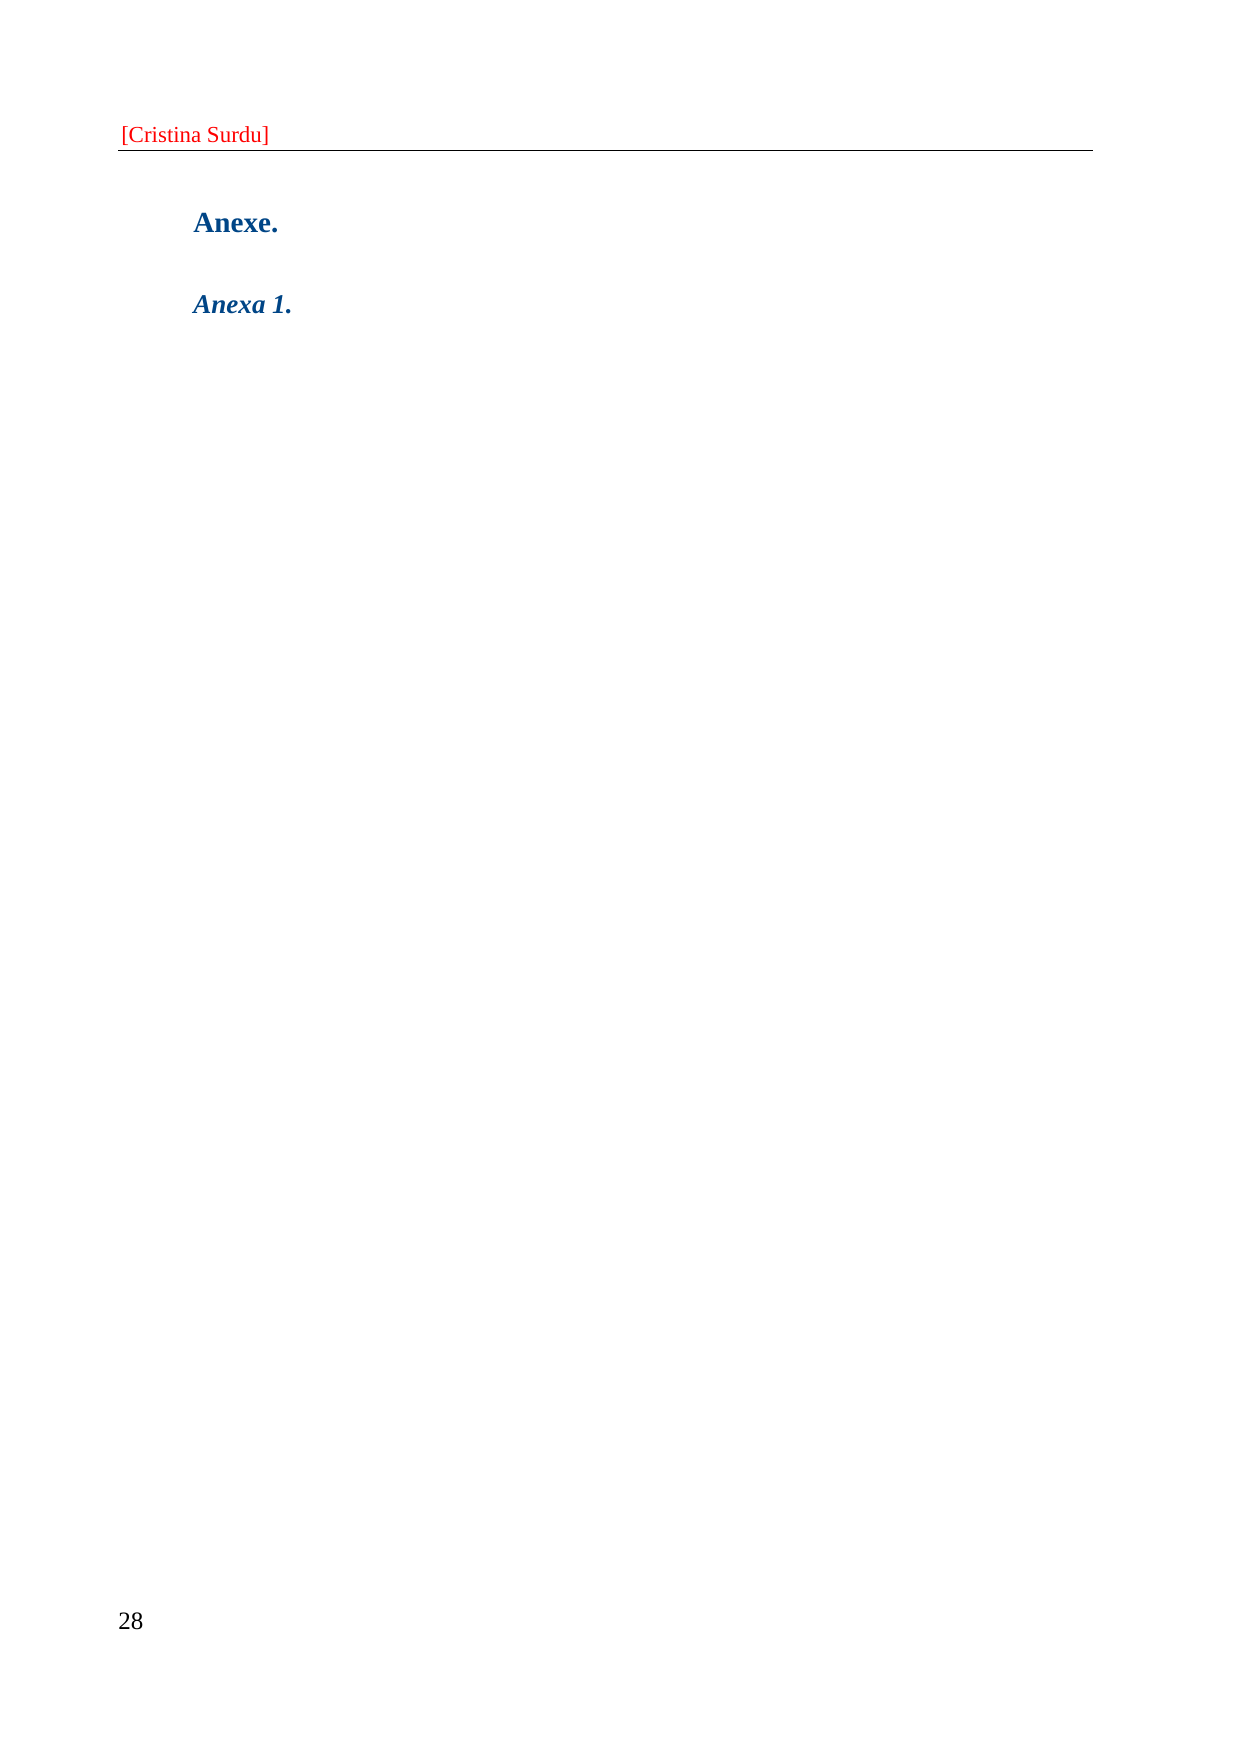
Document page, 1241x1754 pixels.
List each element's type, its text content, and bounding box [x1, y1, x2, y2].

subtitle Anexe. [118, 205, 1093, 238]
